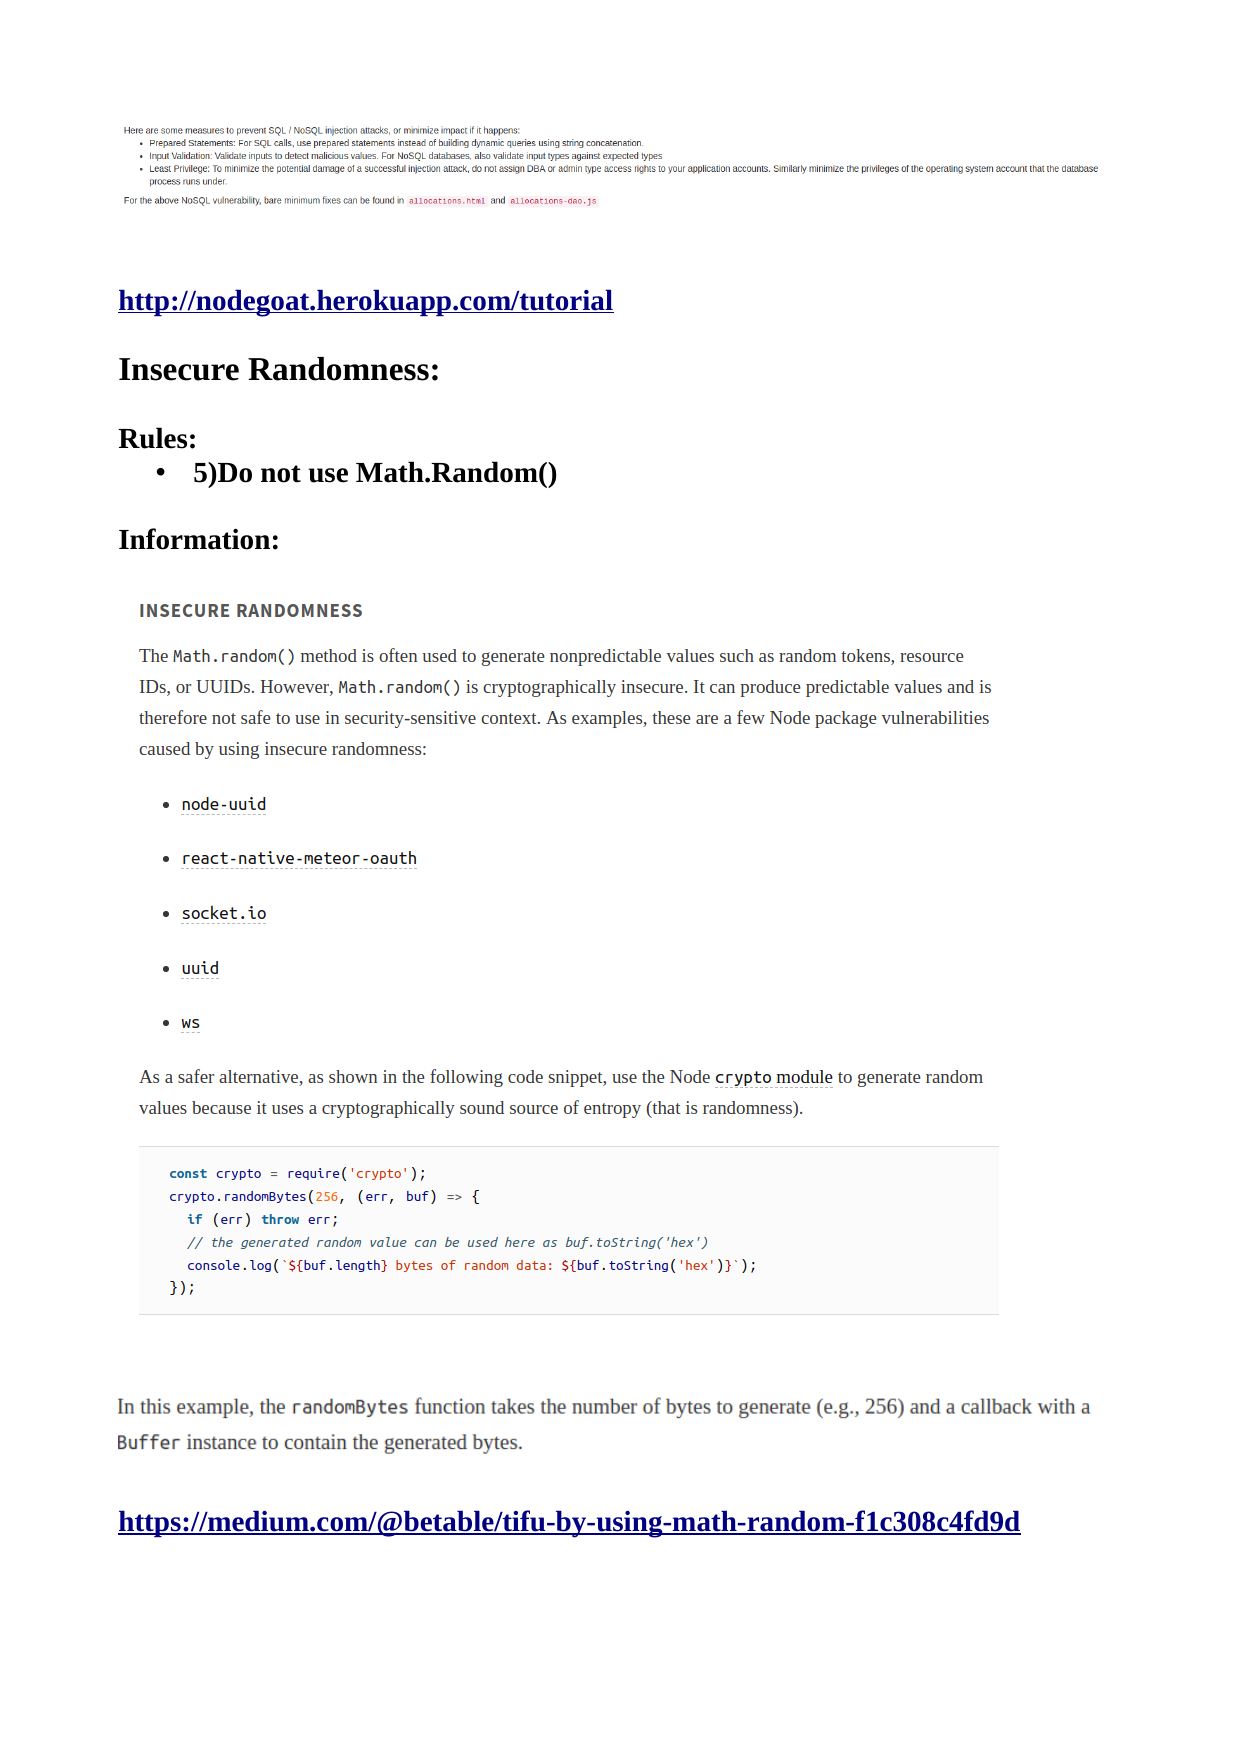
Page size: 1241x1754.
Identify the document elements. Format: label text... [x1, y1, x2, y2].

text https://medium.com/@betable/tifu-by-using-math-random-f1c308c4fd9d [118, 1504, 1122, 1538]
text Information: [118, 522, 1122, 556]
list 5)Do not use Math.Random() [156, 455, 1122, 489]
text http://nodegoat.herokuapp.com/tutorial [118, 283, 1122, 316]
picture [118, 589, 1123, 1327]
picture [118, 1393, 1123, 1471]
text Insecure Randomness: [118, 350, 1122, 388]
picture [118, 118, 1123, 216]
text Rules: [118, 422, 1122, 455]
